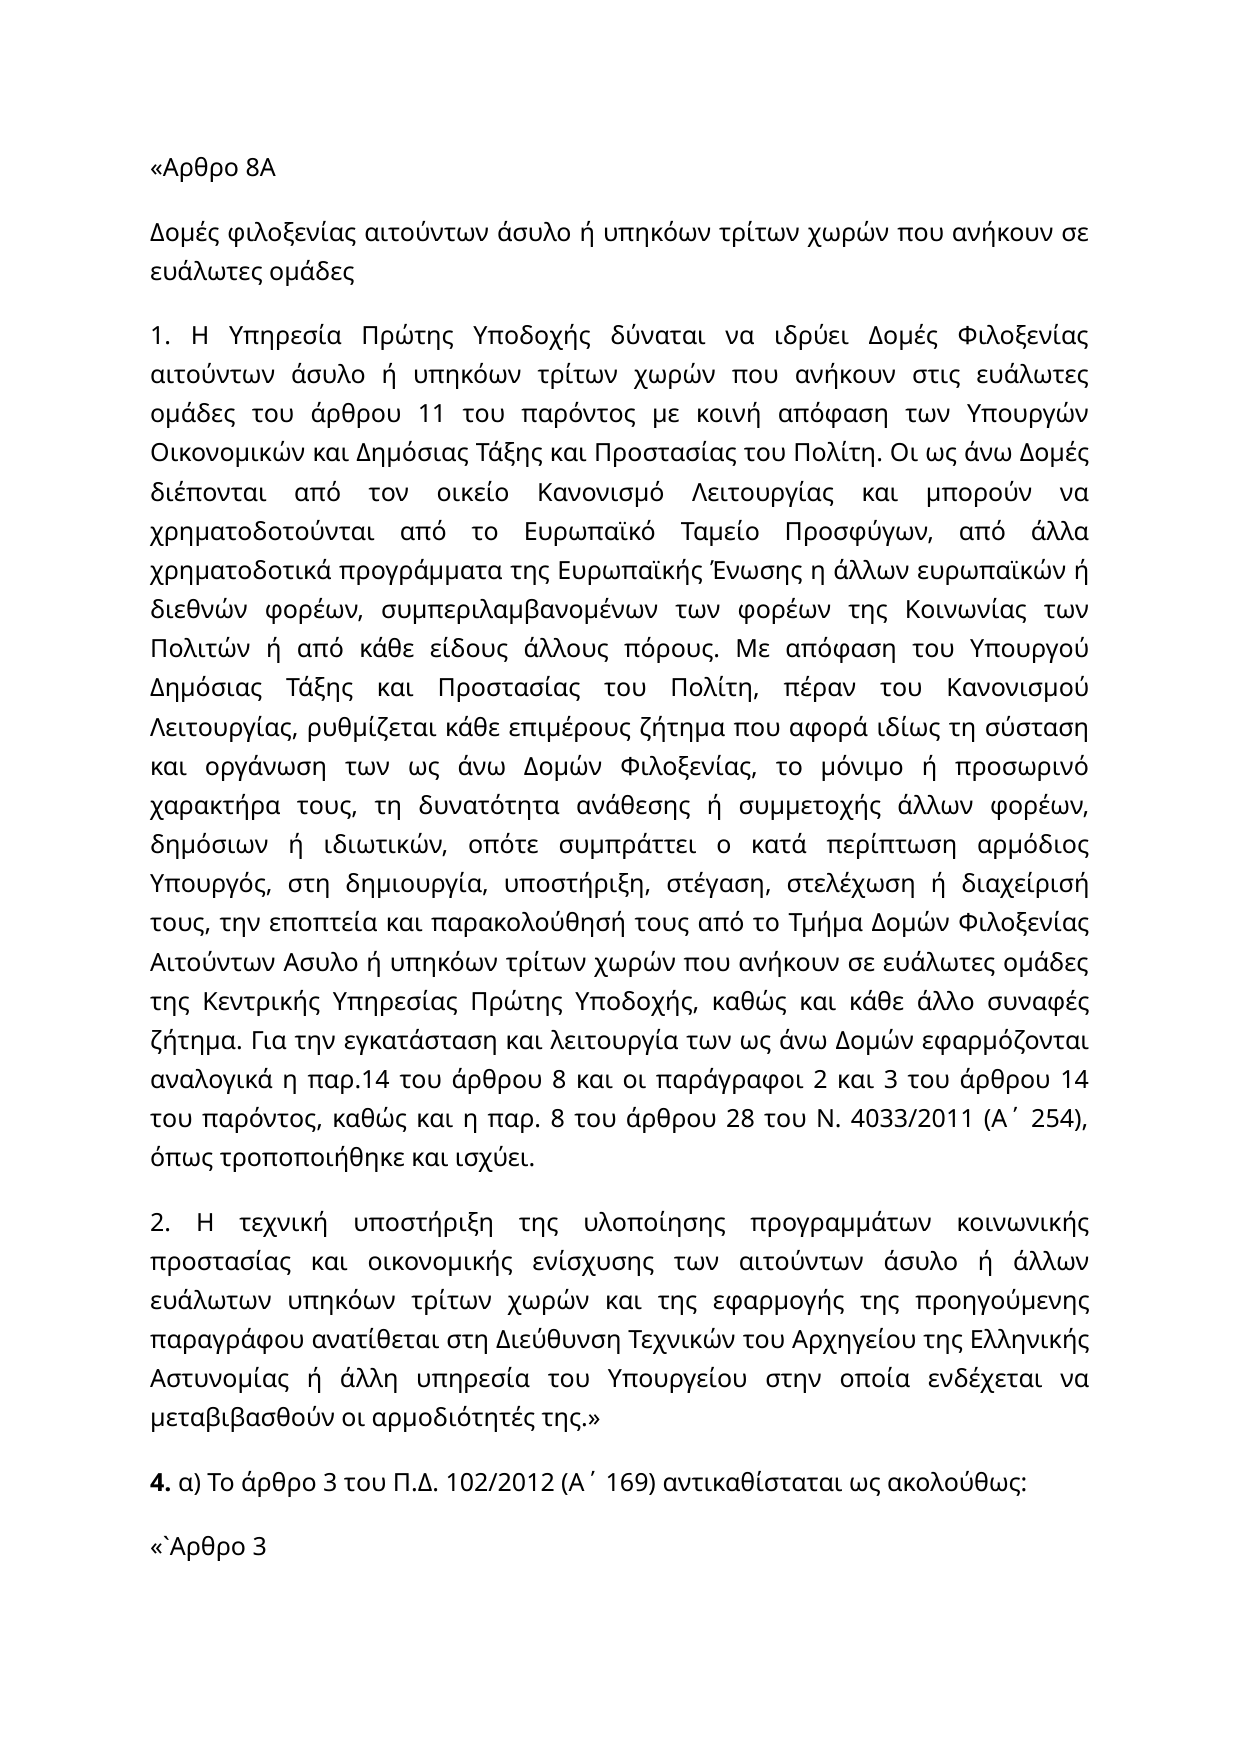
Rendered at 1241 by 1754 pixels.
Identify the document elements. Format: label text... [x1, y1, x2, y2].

text 2. Η τεχνική υποστήριξη της υλοποίησης προγραμμάτων κοινωνικής προστασίας και οικονομικής ενίσχυσης των αιτούντων άσυλο ή άλλων ευάλωτων υπηκόων τρίτων χωρών και της εφαρμογής της προηγούμενης παραγράφου ανατίθεται στη Διεύθυνση Τεχνικών του Αρχηγείου της Ελληνικής Αστυνομίας ή άλλη υπηρεσία του Υπουργείου στην οποία ενδέχεται να μεταβιβασθούν οι αρμοδιότητές της.» [150, 1204, 1090, 1434]
text «Αρθρο 8Α [150, 150, 1090, 184]
text 4. α) Το άρθρο 3 του Π.Δ. 102/2012 (Α΄ 169) αντικαθίσταται ως ακολούθως: [150, 1464, 1090, 1498]
text «`Αρθρο 3 [150, 1528, 1090, 1562]
text Δομές φιλοξενίας αιτούντων άσυλο ή υπηκόων τρίτων χωρών που ανήκουν σε ευάλωτες ομάδες [150, 214, 1090, 287]
text 1. Η Υπηρεσία Πρώτης Υποδοχής δύναται να ιδρύει Δομές Φιλοξενίας αιτούντων άσυλο ή υπηκόων τρίτων χωρών που ανήκουν στις ευάλωτες ομάδες του άρθρου 11 του παρόντος με κοινή απόφαση των Υπουργών Οικονομικών και Δημόσιας Τάξης και Προστασίας του Πολίτη. Οι ως άνω Δομές διέπονται από τον οικείο Κανονισμό Λειτουργίας και μπορούν να χρηματοδοτούνται από το Ευρωπαϊκό Ταμείο Προσφύγων, από άλλα χρηματοδοτικά προγράμματα της Ευρωπαϊκής Ένωσης η άλλων ευρωπαϊκών ή διεθνών φορέων, συμπεριλαμβανομένων των φορέων της Κοινωνίας των Πολιτών ή από κάθε είδους άλλους πόρους. Με απόφαση του Υπουργού Δημόσιας Τάξης και Προστασίας του Πολίτη, πέραν του Κανονισμού Λειτουργίας, ρυθμίζεται κάθε επιμέρους ζήτημα που αφορά ιδίως τη σύσταση και οργάνωση των ως άνω Δομών Φιλοξενίας, το μόνιμο ή προσωρινό χαρακτήρα τους, τη δυνατότητα ανάθεσης ή συμμετοχής άλλων φορέων, δημόσιων ή ιδιωτικών, οπότε συμπράττει ο κατά περίπτωση αρμόδιος Υπουργός, στη δημιουργία, υποστήριξη, στέγαση, στελέχωση ή διαχείρισή τους, την εποπτεία και παρακολούθησή τους από το Τμήμα Δομών Φιλοξενίας Αιτούντων Ασυλο ή υπηκόων τρίτων χωρών που ανήκουν σε ευάλωτες ομάδες της Κεντρικής Υπηρεσίας Πρώτης Υποδοχής, καθώς και κάθε άλλο συναφές ζήτημα. Για την εγκατάσταση και λειτουργία των ως άνω Δομών εφαρμόζονται αναλογικά η παρ.14 του άρθρου 8 και οι παράγραφοι 2 και 3 του άρθρου 14 του παρόντος, καθώς και η παρ. 8 του άρθρου 28 του Ν. 4033/2011 (Α΄ 254), όπως τροποποιήθηκε και ισχύει. [150, 317, 1090, 1174]
